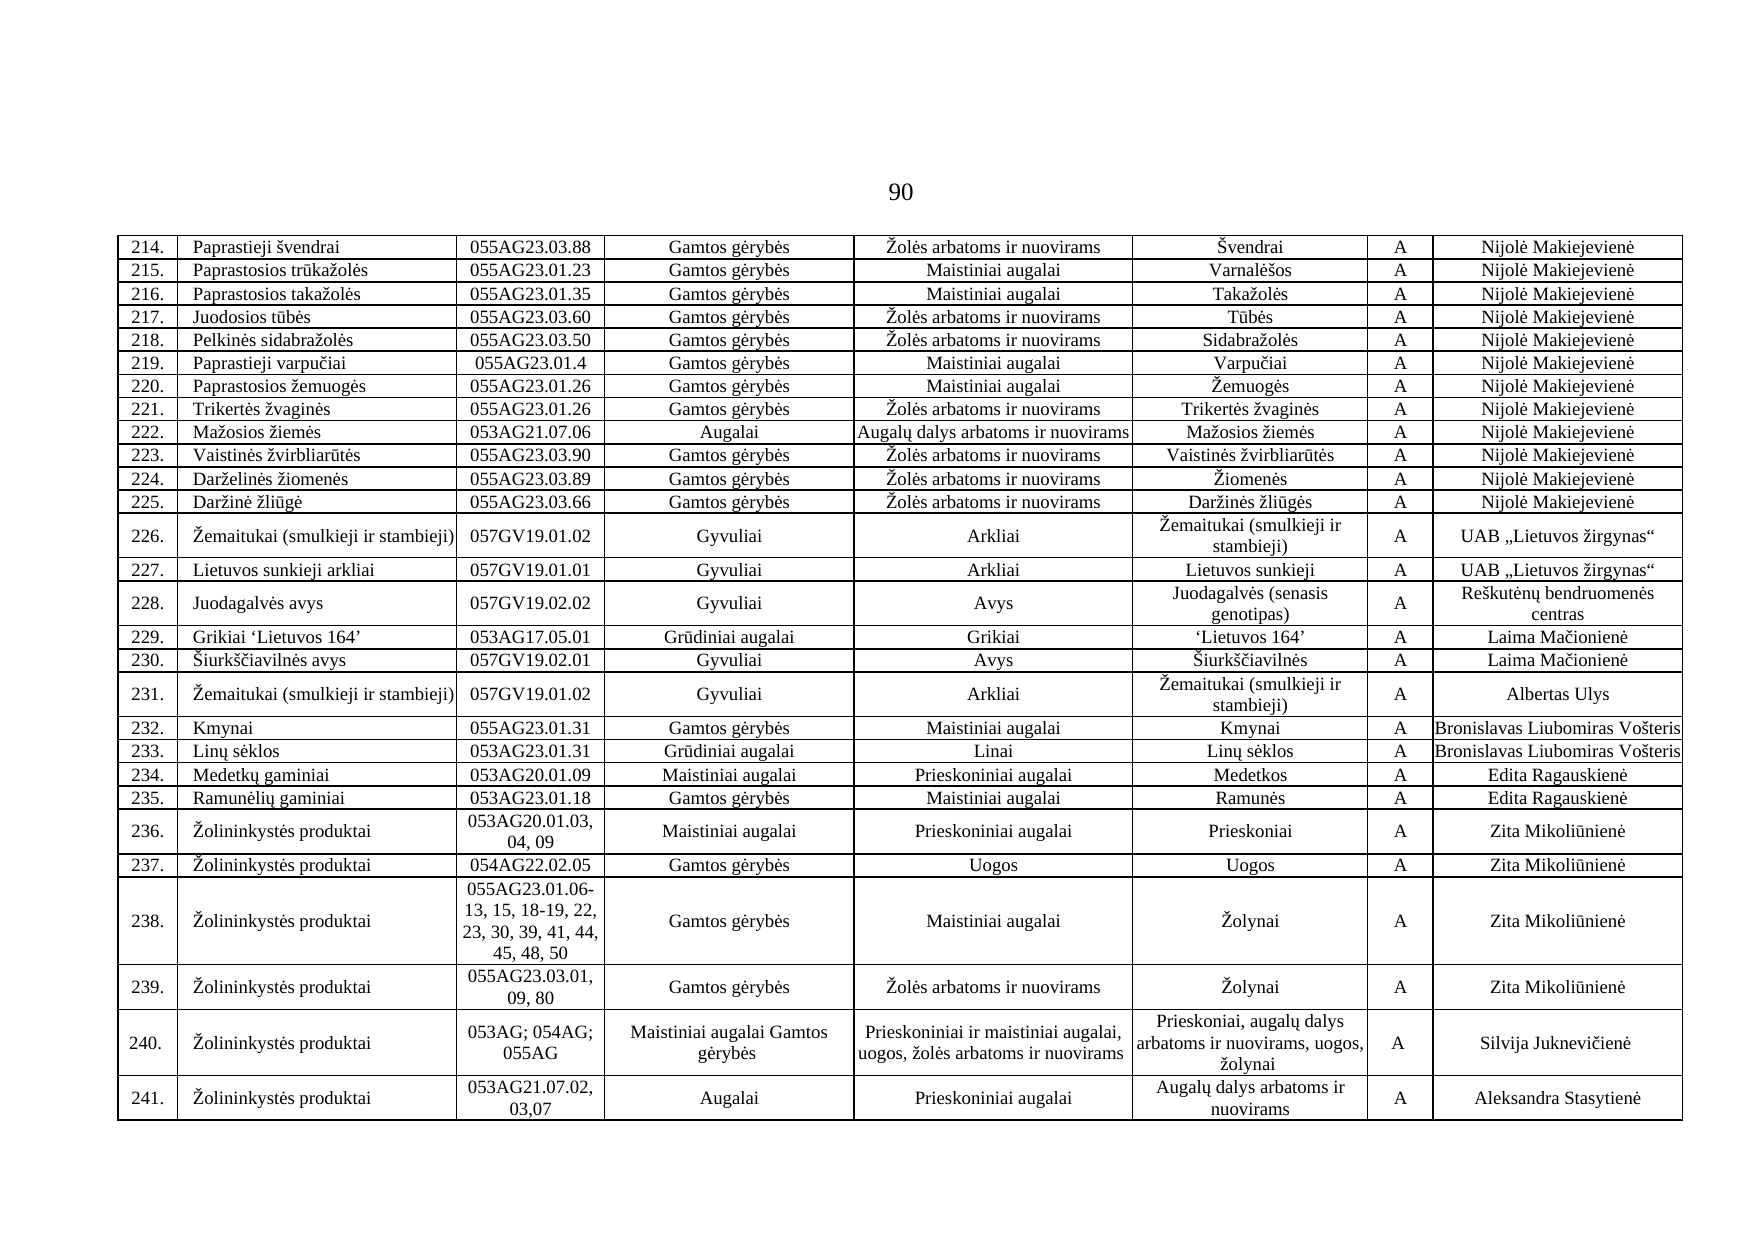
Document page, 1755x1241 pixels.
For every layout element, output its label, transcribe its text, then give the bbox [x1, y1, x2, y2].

table_cell 227. [119, 558, 177, 580]
table_cell 234. [119, 763, 177, 785]
table_cell 053AG20.01.09 [457, 763, 604, 785]
table_cell 054AG22.02.05 [457, 855, 604, 876]
table_cell 222. [119, 421, 177, 443]
table_cell Varnalėšos [1133, 260, 1367, 281]
table_cell 057GV19.01.02 [457, 673, 604, 716]
table_cell Maistiniai augalai [855, 787, 1132, 808]
table_cell Žolės arbatoms ir nuovirams [855, 306, 1132, 327]
table_cell A [1368, 787, 1432, 808]
table_cell ‘Lietuvos 164’ [1133, 626, 1367, 648]
table_cell A [1368, 558, 1432, 580]
table_cell Nijolė Makiejevienė [1434, 352, 1682, 373]
table_cell Avys [855, 650, 1132, 671]
table_cell Žolės arbatoms ir nuovirams [855, 445, 1132, 466]
table_cell Gamtos gėrybės [605, 236, 853, 258]
table_cell A [1368, 1076, 1432, 1119]
table_cell Augalai [605, 1076, 853, 1119]
table_cell A [1368, 398, 1432, 420]
table_cell 233. [119, 740, 177, 762]
table_cell Šiurkščiavilnės avys [178, 650, 456, 671]
table_cell Maistiniai augalai [855, 283, 1132, 304]
table_cell 215. [119, 260, 177, 281]
table_cell 220. [119, 375, 177, 397]
table_cell Takažolės [1133, 283, 1367, 304]
table_cell 053AG23.01.18 [457, 787, 604, 808]
table_cell Paprastosios žemuogės [178, 375, 456, 397]
table_cell Gamtos gėrybės [605, 283, 853, 304]
table_cell Gyvuliai [605, 558, 853, 580]
table_cell 055AG23.03.88 [457, 236, 604, 258]
table_cell A [1368, 514, 1432, 557]
table_cell 240. [119, 1010, 177, 1075]
table_cell A [1368, 468, 1432, 489]
table_cell A [1368, 375, 1432, 397]
table_cell Sidabražolės [1133, 329, 1367, 350]
table_cell Zita Mikoliūnienė [1434, 965, 1682, 1008]
table_cell Mažosios žiemės [178, 421, 456, 443]
table_cell A [1368, 306, 1432, 327]
table_cell Medetkų gaminiai [178, 763, 456, 785]
table_cell Maistiniai augalai [855, 260, 1132, 281]
table_cell Linai [855, 740, 1132, 762]
table_cell Gamtos gėrybės [605, 965, 853, 1008]
table_cell 055AG23.03.90 [457, 445, 604, 466]
table_cell Zita Mikoliūnienė [1434, 855, 1682, 876]
table_cell Aleksandra Stasytienė [1434, 1076, 1682, 1119]
table_cell Gamtos gėrybės [605, 445, 853, 466]
table_cell Paprastieji švendrai [178, 236, 456, 258]
table_cell 055AG23.03.50 [457, 329, 604, 350]
table_cell Zita Mikoliūnienė [1434, 810, 1682, 853]
table_cell Žolės arbatoms ir nuovirams [855, 398, 1132, 420]
table_cell Gamtos gėrybės [605, 329, 853, 350]
table_cell Prieskoniai [1133, 810, 1367, 853]
table_cell A [1368, 855, 1432, 876]
table_cell Gamtos gėrybės [605, 306, 853, 327]
table_cell Trikertės žvaginės [178, 398, 456, 420]
table_cell Nijolė Makiejevienė [1434, 468, 1682, 489]
table_cell Žolininkystės produktai [178, 965, 456, 1008]
table_cell A [1368, 740, 1432, 762]
table_cell Medetkos [1133, 763, 1367, 785]
table_cell Uogos [1133, 855, 1367, 876]
table_cell 221. [119, 398, 177, 420]
table_cell Žolynai [1133, 965, 1367, 1008]
table_cell Laima Mačionienė [1434, 626, 1682, 648]
table_cell A [1368, 810, 1432, 853]
table_cell 239. [119, 965, 177, 1008]
table_cell 223. [119, 445, 177, 466]
table_cell 053AG21.07.06 [457, 421, 604, 443]
table_cell 217. [119, 306, 177, 327]
table_cell Kmynai [178, 717, 456, 739]
table_cell 055AG23.01.06-13, 15, 18-19, 22, 23, 30, 39, 41, 44, 45, 48, 50 [457, 878, 604, 964]
table_cell Švendrai [1133, 236, 1367, 258]
table_cell Nijolė Makiejevienė [1434, 421, 1682, 443]
table_cell 216. [119, 283, 177, 304]
table_cell Laima Mačionienė [1434, 650, 1682, 671]
table_cell Lietuvos sunkieji arkliai [178, 558, 456, 580]
table_cell Paprastosios trūkažolės [178, 260, 456, 281]
table_cell 236. [119, 810, 177, 853]
table_cell 235. [119, 787, 177, 808]
table_cell Žolynai [1133, 878, 1367, 964]
table_cell Nijolė Makiejevienė [1434, 329, 1682, 350]
table_cell Žolininkystės produktai [178, 1076, 456, 1119]
table_cell Grikiai [855, 626, 1132, 648]
table_cell Linų sėklos [178, 740, 456, 762]
table_cell Daržinė žliūgė [178, 491, 456, 512]
table_cell Pelkinės sidabražolės [178, 329, 456, 350]
table_cell Žemaitukai (smulkieji ir stambieji) [178, 514, 456, 557]
table_cell Gyvuliai [605, 650, 853, 671]
table_cell Žolininkystės produktai [178, 855, 456, 876]
table_cell Grikiai ‘Lietuvos 164’ [178, 626, 456, 648]
table_cell Varpučiai [1133, 352, 1367, 373]
table_cell Prieskoniai, augalų dalys arbatoms ir nuovirams, uogos, žolynai [1133, 1010, 1367, 1075]
table_cell Žiomenės [1133, 468, 1367, 489]
table_cell 226. [119, 514, 177, 557]
table_cell A [1368, 763, 1432, 785]
table_cell A [1368, 260, 1432, 281]
table_cell Prieskoniniai augalai [855, 1076, 1132, 1119]
table_cell Edita Ragauskienė [1434, 763, 1682, 785]
table_cell Vaistinės žvirbliarūtės [1133, 445, 1367, 466]
table_cell Gamtos gėrybės [605, 787, 853, 808]
table_cell Mažosios žiemės [1133, 421, 1367, 443]
table_cell Nijolė Makiejevienė [1434, 375, 1682, 397]
table_cell Darželinės žiomenės [178, 468, 456, 489]
table_cell Žolės arbatoms ir nuovirams [855, 236, 1132, 258]
table_cell Kmynai [1133, 717, 1367, 739]
table_cell Reškutėnų bendruomenės centras [1434, 582, 1682, 625]
table_cell Augalai [605, 421, 853, 443]
table_cell 231. [119, 673, 177, 716]
table_cell Gamtos gėrybės [605, 717, 853, 739]
table_cell Gamtos gėrybės [605, 878, 853, 964]
table_cell A [1368, 283, 1432, 304]
table_cell A [1368, 965, 1432, 1008]
table_cell Maistiniai augalai Gamtos gėrybės [605, 1010, 853, 1075]
table_cell UAB „Lietuvos žirgynas“ [1434, 514, 1682, 557]
table_cell A [1368, 650, 1432, 671]
table_cell 055AG23.01.26 [457, 375, 604, 397]
table_cell Žolės arbatoms ir nuovirams [855, 468, 1132, 489]
table_cell Nijolė Makiejevienė [1434, 306, 1682, 327]
table_cell Paprastieji varpučiai [178, 352, 456, 373]
table_cell Ramunės [1133, 787, 1367, 808]
table_cell Juodagalvės (senasis genotipas) [1133, 582, 1367, 625]
table_cell 057GV19.01.01 [457, 558, 604, 580]
table_cell Gyvuliai [605, 514, 853, 557]
table_cell Gyvuliai [605, 582, 853, 625]
table_cell 057GV19.01.02 [457, 514, 604, 557]
table_cell Žolininkystės produktai [178, 1010, 456, 1075]
table_cell Uogos [855, 855, 1132, 876]
table_cell Nijolė Makiejevienė [1434, 491, 1682, 512]
table_cell Gamtos gėrybės [605, 398, 853, 420]
table_cell 228. [119, 582, 177, 625]
table_cell Daržinės žliūgės [1133, 491, 1367, 512]
table_cell Juodagalvės avys [178, 582, 456, 625]
table_cell Žolės arbatoms ir nuovirams [855, 965, 1132, 1008]
table_cell Nijolė Makiejevienė [1434, 236, 1682, 258]
table_cell Augalų dalys arbatoms ir nuovirams [855, 421, 1132, 443]
table_cell A [1368, 352, 1432, 373]
table_cell Šiurkščiavilnės [1133, 650, 1367, 671]
table_cell UAB „Lietuvos žirgynas“ [1434, 558, 1682, 580]
table_cell 225. [119, 491, 177, 512]
table_cell 057GV19.02.01 [457, 650, 604, 671]
table_cell A [1368, 582, 1432, 625]
table_cell Maistiniai augalai [855, 375, 1132, 397]
table_cell A [1368, 236, 1432, 258]
table_cell Edita Ragauskienė [1434, 787, 1682, 808]
table_cell Grūdiniai augalai [605, 740, 853, 762]
table_cell 053AG21.07.02, 03,07 [457, 1076, 604, 1119]
table_cell 053AG20.01.03, 04, 09 [457, 810, 604, 853]
table_cell Prieskoniniai ir maistiniai augalai, uogos, žolės arbatoms ir nuovirams [855, 1010, 1132, 1075]
table_cell Gamtos gėrybės [605, 468, 853, 489]
table_cell A [1368, 445, 1432, 466]
table_cell Žolininkystės produktai [178, 810, 456, 853]
table_cell A [1368, 421, 1432, 443]
table_cell 055AG23.01.23 [457, 260, 604, 281]
table_cell A [1368, 626, 1432, 648]
table_cell Gamtos gėrybės [605, 260, 853, 281]
table_cell 055AG23.03.60 [457, 306, 604, 327]
table_cell Žemaitukai (smulkieji ir stambieji) [178, 673, 456, 716]
table_cell 214. [119, 236, 177, 258]
table_cell Gamtos gėrybės [605, 375, 853, 397]
table_cell Grūdiniai augalai [605, 626, 853, 648]
table_cell Žolės arbatoms ir nuovirams [855, 329, 1132, 350]
table_cell 055AG23.01.35 [457, 283, 604, 304]
table_cell 232. [119, 717, 177, 739]
table_cell Žolininkystės produktai [178, 878, 456, 964]
table_cell Augalų dalys arbatoms ir nuovirams [1133, 1076, 1367, 1119]
table_cell Ramunėlių gaminiai [178, 787, 456, 808]
table_cell Maistiniai augalai [855, 717, 1132, 739]
table_cell Zita Mikoliūnienė [1434, 878, 1682, 964]
table_cell Trikertės žvaginės [1133, 398, 1367, 420]
table_cell Arkliai [855, 514, 1132, 557]
table_cell Juodosios tūbės [178, 306, 456, 327]
table_cell Gamtos gėrybės [605, 491, 853, 512]
table_cell 055AG23.03.01, 09, 80 [457, 965, 604, 1008]
table_cell Gyvuliai [605, 673, 853, 716]
table_cell Žemaitukai (smulkieji ir stambieji) [1133, 673, 1367, 716]
table_cell 230. [119, 650, 177, 671]
table_cell 219. [119, 352, 177, 373]
table_cell Gamtos gėrybės [605, 855, 853, 876]
table_cell Nijolė Makiejevienė [1434, 398, 1682, 420]
table_cell Žolės arbatoms ir nuovirams [855, 491, 1132, 512]
table_cell 053AG; 054AG; 055AG [457, 1010, 604, 1075]
table_cell 241. [119, 1076, 177, 1119]
table_cell Bronislavas Liubomiras Vošteris [1434, 740, 1682, 762]
table_cell 057GV19.02.02 [457, 582, 604, 625]
table_cell 218. [119, 329, 177, 350]
table_cell Gamtos gėrybės [605, 352, 853, 373]
table_cell A [1368, 329, 1432, 350]
table_cell 055AG23.03.89 [457, 468, 604, 489]
table_cell 055AG23.01.31 [457, 717, 604, 739]
table_cell 053AG17.05.01 [457, 626, 604, 648]
table_cell Paprastosios takažolės [178, 283, 456, 304]
table_cell Maistiniai augalai [605, 810, 853, 853]
table_cell A [1368, 1010, 1432, 1075]
table_cell Nijolė Makiejevienė [1434, 260, 1682, 281]
table_cell Žemuogės [1133, 375, 1367, 397]
table_cell Nijolė Makiejevienė [1434, 445, 1682, 466]
table_cell A [1368, 878, 1432, 964]
table_cell Nijolė Makiejevienė [1434, 283, 1682, 304]
table_cell 055AG23.03.66 [457, 491, 604, 512]
table_cell Arkliai [855, 558, 1132, 580]
table_cell Tūbės [1133, 306, 1367, 327]
table_cell Maistiniai augalai [855, 878, 1132, 964]
table_cell 238. [119, 878, 177, 964]
table_cell A [1368, 491, 1432, 512]
table_cell Linų sėklos [1133, 740, 1367, 762]
table_cell 237. [119, 855, 177, 876]
table_cell Lietuvos sunkieji [1133, 558, 1367, 580]
table_cell A [1368, 673, 1432, 716]
table_cell Bronislavas Liubomiras Vošteris [1434, 717, 1682, 739]
table_cell A [1368, 717, 1432, 739]
table_cell Silvija Juknevičienė [1434, 1010, 1682, 1075]
table_cell 055AG23.01.4 [457, 352, 604, 373]
table_cell Prieskoniniai augalai [855, 810, 1132, 853]
table_cell Žemaitukai (smulkieji ir stambieji) [1133, 514, 1367, 557]
table_cell Albertas Ulys [1434, 673, 1682, 716]
table_cell Maistiniai augalai [855, 352, 1132, 373]
table_cell Maistiniai augalai [605, 763, 853, 785]
table_cell Arkliai [855, 673, 1132, 716]
table_cell 229. [119, 626, 177, 648]
table_cell Vaistinės žvirbliarūtės [178, 445, 456, 466]
table_cell Prieskoniniai augalai [855, 763, 1132, 785]
table_cell 053AG23.01.31 [457, 740, 604, 762]
table_cell 055AG23.01.26 [457, 398, 604, 420]
table_cell 224. [119, 468, 177, 489]
table_cell Avys [855, 582, 1132, 625]
